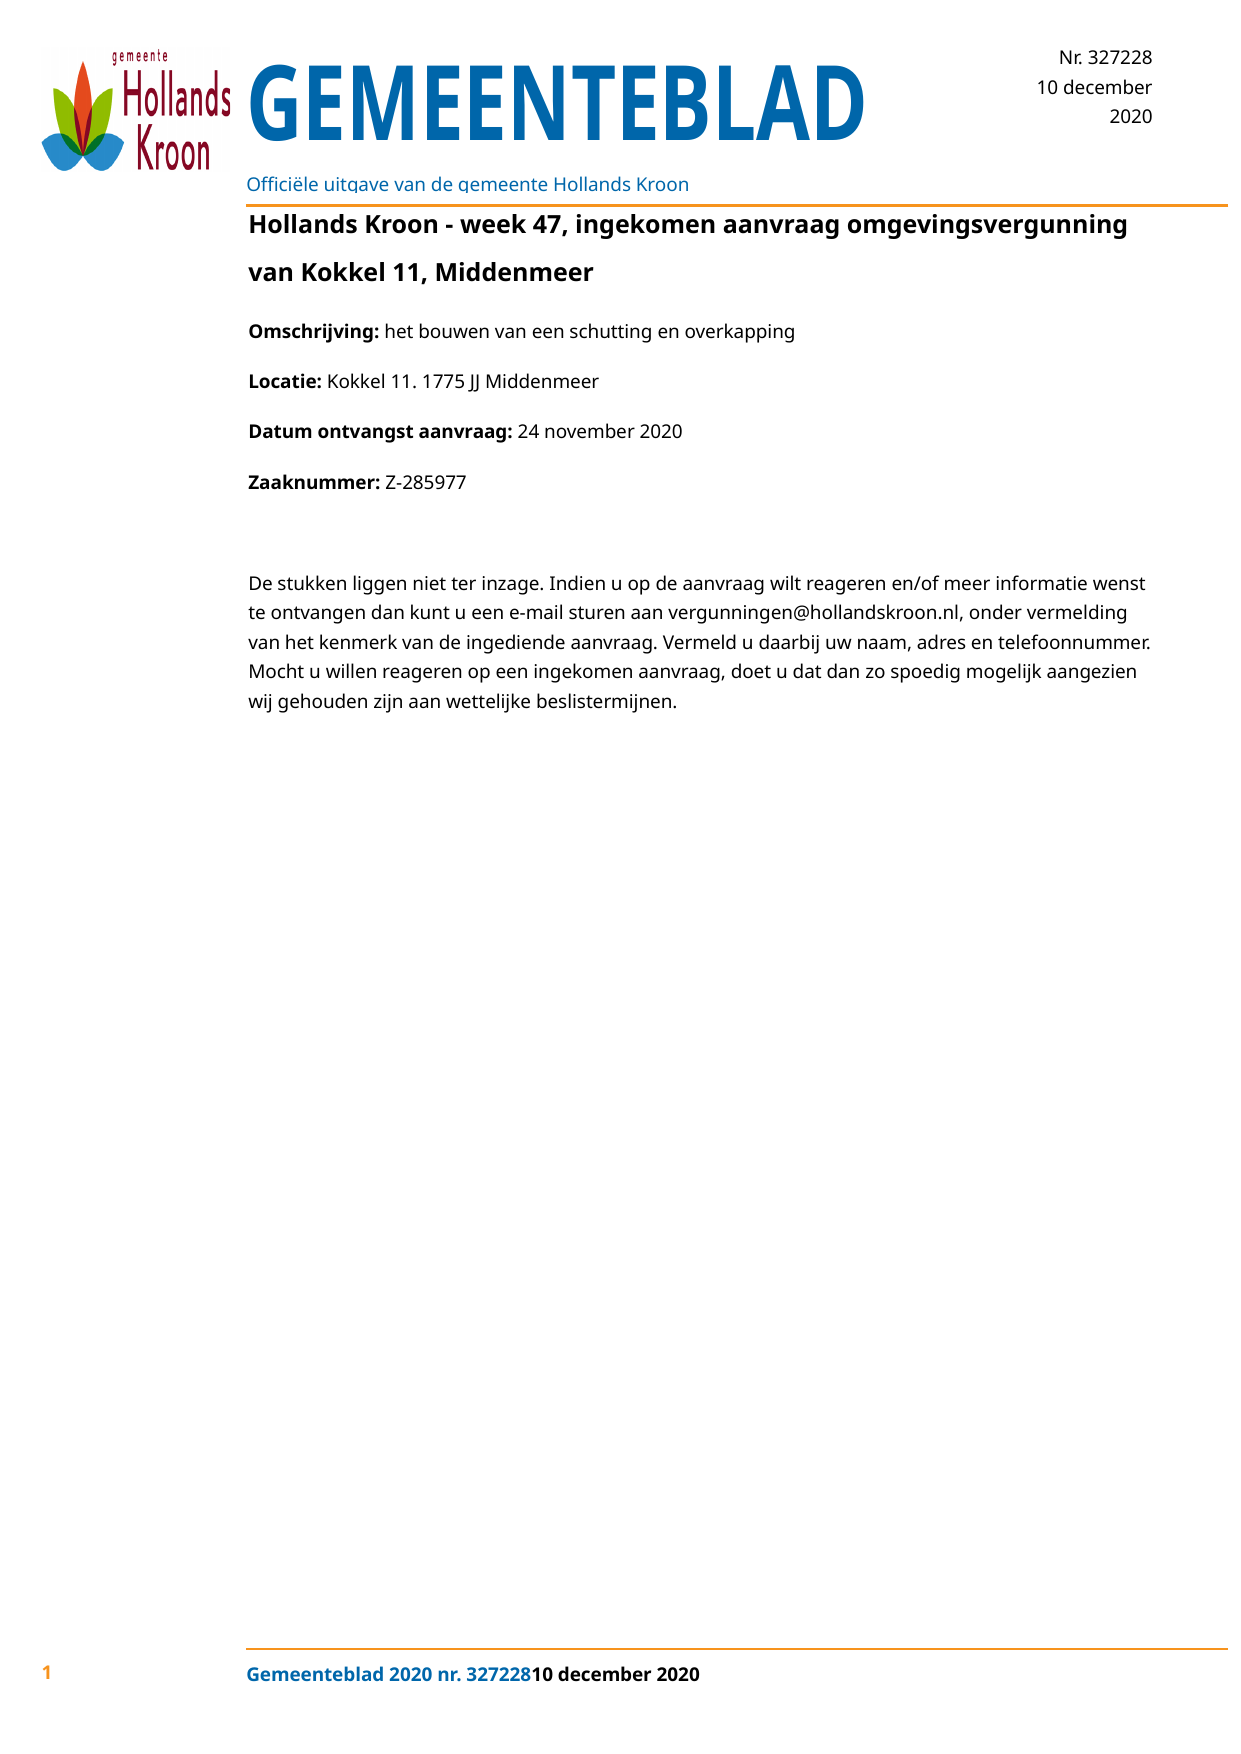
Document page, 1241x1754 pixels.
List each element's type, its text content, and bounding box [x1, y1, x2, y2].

text Zaaknummer: Z-285977 [248, 469, 1152, 495]
text Hollands Kroon - week 47, ingekomen aanvraag omgevingsvergunning van Kokkel 11, Middenmeer [248, 207, 1152, 288]
picture [41, 47, 231, 172]
text Locatie: Kokkel 11. 1775 JJ Middenmeer [248, 368, 1152, 394]
text Omschrijving: het bouwen van een schutting en overkapping [248, 318, 1152, 344]
text Datum ontvangst aanvraag: 24 november 2020 [248, 419, 1152, 444]
text De stukken liggen niet ter inzage. Indien u op de aanvraag wilt reageren en/of meer informatie wenst te ontvangen dan kunt u een e-mail sturen aan vergunningen@hollandskroon.nl, onder vermelding van het kenmerk van de ingediende aanvraag. Vermeld u daarbij uw naam, adres en telefoonnummer. Mocht u willen reageren op een ingekomen aanvraag, doet u dat dan zo spoedig mogelijk aangezien wij gehouden zijn aan wettelijke beslistermijnen. [248, 570, 1152, 714]
